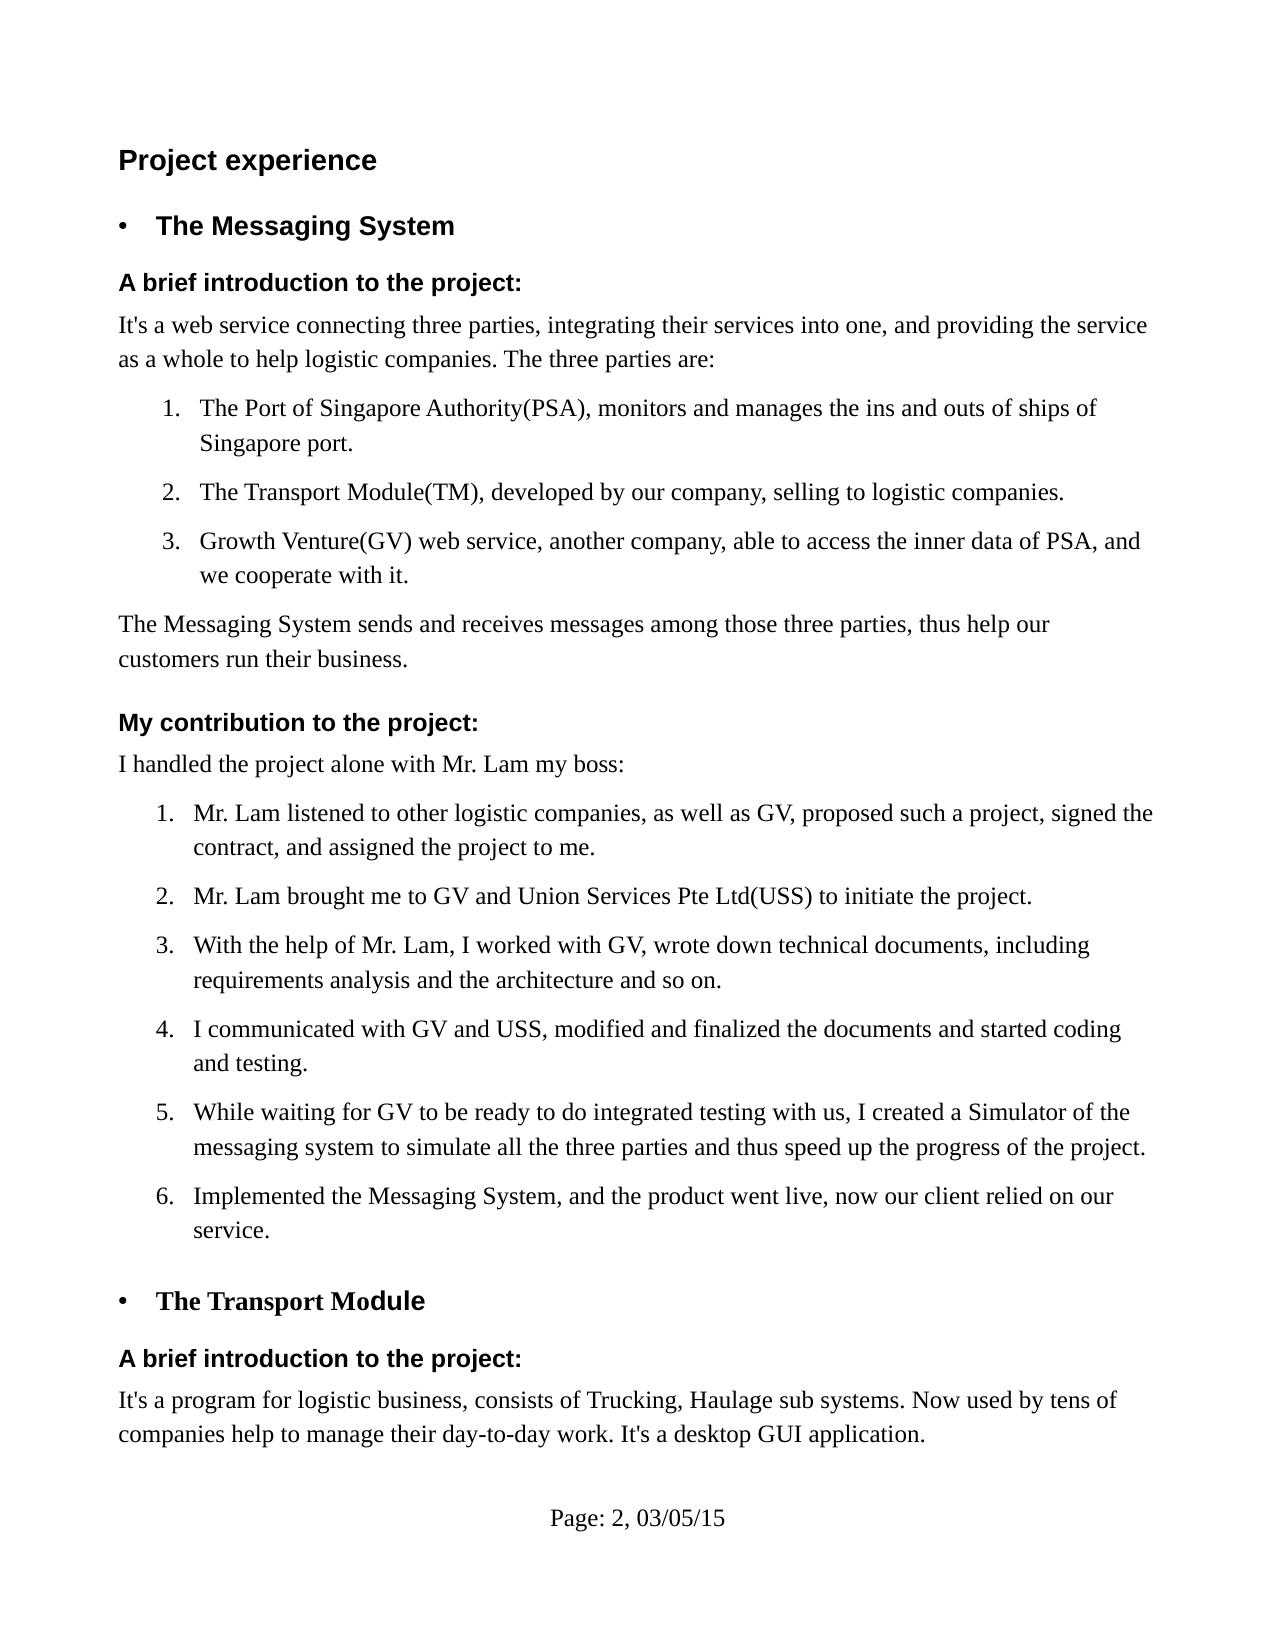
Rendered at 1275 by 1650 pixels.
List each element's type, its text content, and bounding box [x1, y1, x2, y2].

text The Messaging System sends and receives messages among those three parties, thus help our customers run their business. [118, 609, 1157, 673]
list Growth Venture(GV) web service, another company, able to access the inner data of PSA, and we cooperate with it. [162, 526, 1157, 589]
subtitle Project experience [118, 143, 1157, 177]
list With the help of Mr. Lam, I worked with GV, wrote down technical documents, including requirements analysis and the architecture and so on. [156, 930, 1157, 994]
list The Port of Singapore Authority(PSA), monitors and manages the ins and outs of ships of Singapore port. [162, 393, 1157, 456]
list Mr. Lam listened to other logistic companies, as well as GV, proposed such a project, signed the contract, and assigned the project to me. [156, 798, 1157, 861]
list While waiting for GV to be ready to do integrated testing with us, I created a Simulator of the messaging system to simulate all the three parties and thus speed up the progress of the project. [156, 1097, 1157, 1161]
list I communicated with GV and USS, modified and finalized the documents and started coding and testing. [156, 1014, 1157, 1077]
subtitle The Messaging System [118, 210, 1157, 241]
list Implemented the Messaging System, and the product went live, now our client relied on our service. [156, 1181, 1157, 1244]
subtitle The Transport Module [118, 1285, 1157, 1317]
subtitle A brief introduction to the project: [118, 268, 1157, 297]
list The Transport Module(TM), developed by our company, selling to logistic companies. [162, 477, 1157, 506]
list Mr. Lam brought me to GV and Union Services Pte Ltd(USS) to initiate the project. [156, 881, 1157, 910]
text I handled the project alone with Mr. Lam my boss: [118, 749, 1157, 777]
subtitle My contribution to the project: [118, 707, 1157, 736]
text It's a web service connecting three parties, integrating their services into one, and providing the service as a whole to help logistic companies. The three parties are: [118, 310, 1157, 373]
subtitle A brief introduction to the project: [118, 1344, 1157, 1373]
text It's a program for logistic business, consists of Trucking, Haulage sub systems. Now used by tens of companies help to manage their day-to-day work. It's a desktop GUI application. [118, 1385, 1157, 1448]
